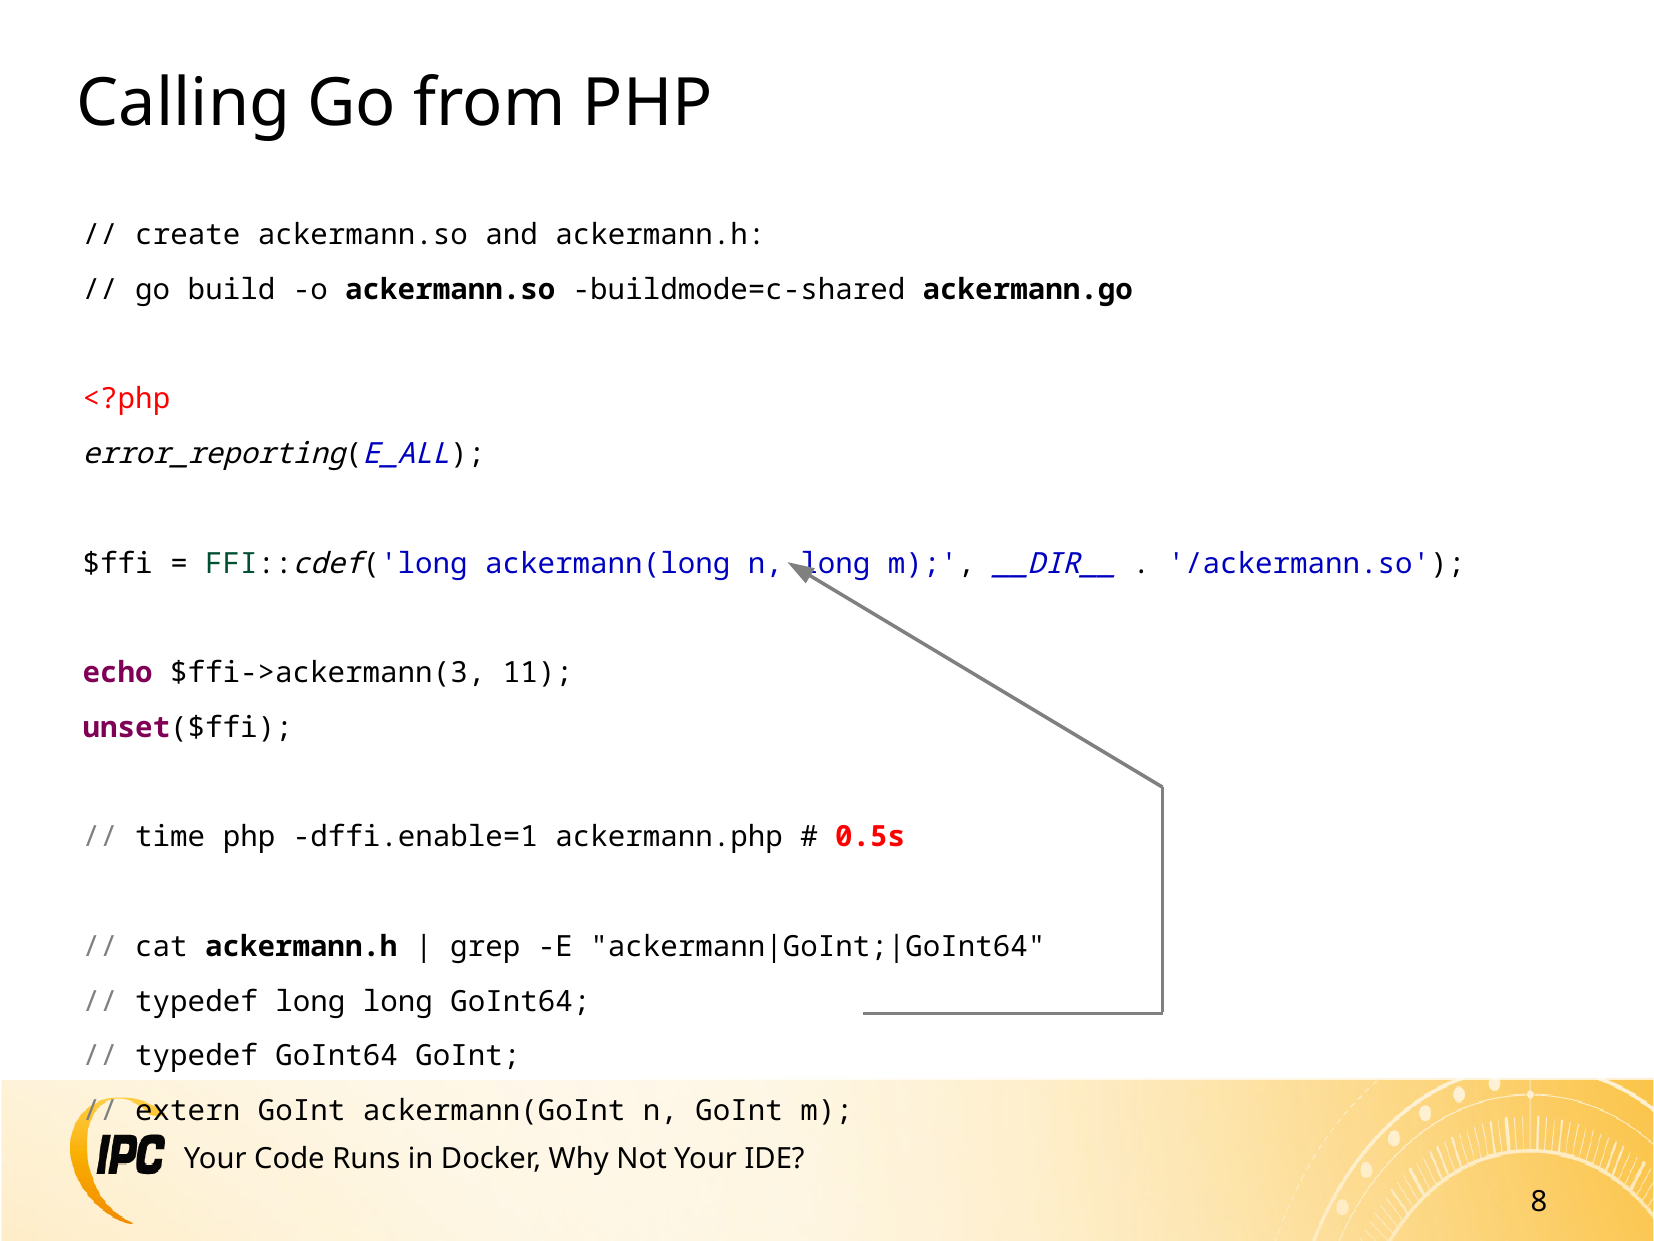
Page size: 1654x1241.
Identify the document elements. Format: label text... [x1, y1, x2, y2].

picture [0, 0, 1654, 1241]
list // create ackermann.so and ackermann.h: // go build -o ackermann.so -buildmode=c-shared ackermann.go <?php error_reporting(E_ALL); $ffi = FFI::cdef('long ackermann(long n, long m);', __DIR__ . '/ackermann.so'); echo $ffi->ackermann(3, 11); unset($ffi); // time php -dffi.enable=1 ackermann.php # 0.5s // cat ackermann.h | grep -E "ackermann|GoInt;|GoInt64" // typedef long long GoInt64; // typedef GoInt64 GoInt; // extern GoInt ackermann(GoInt n, GoInt m); [82, 213, 1571, 1036]
title Calling Go from PHP [17, 3, 1506, 196]
